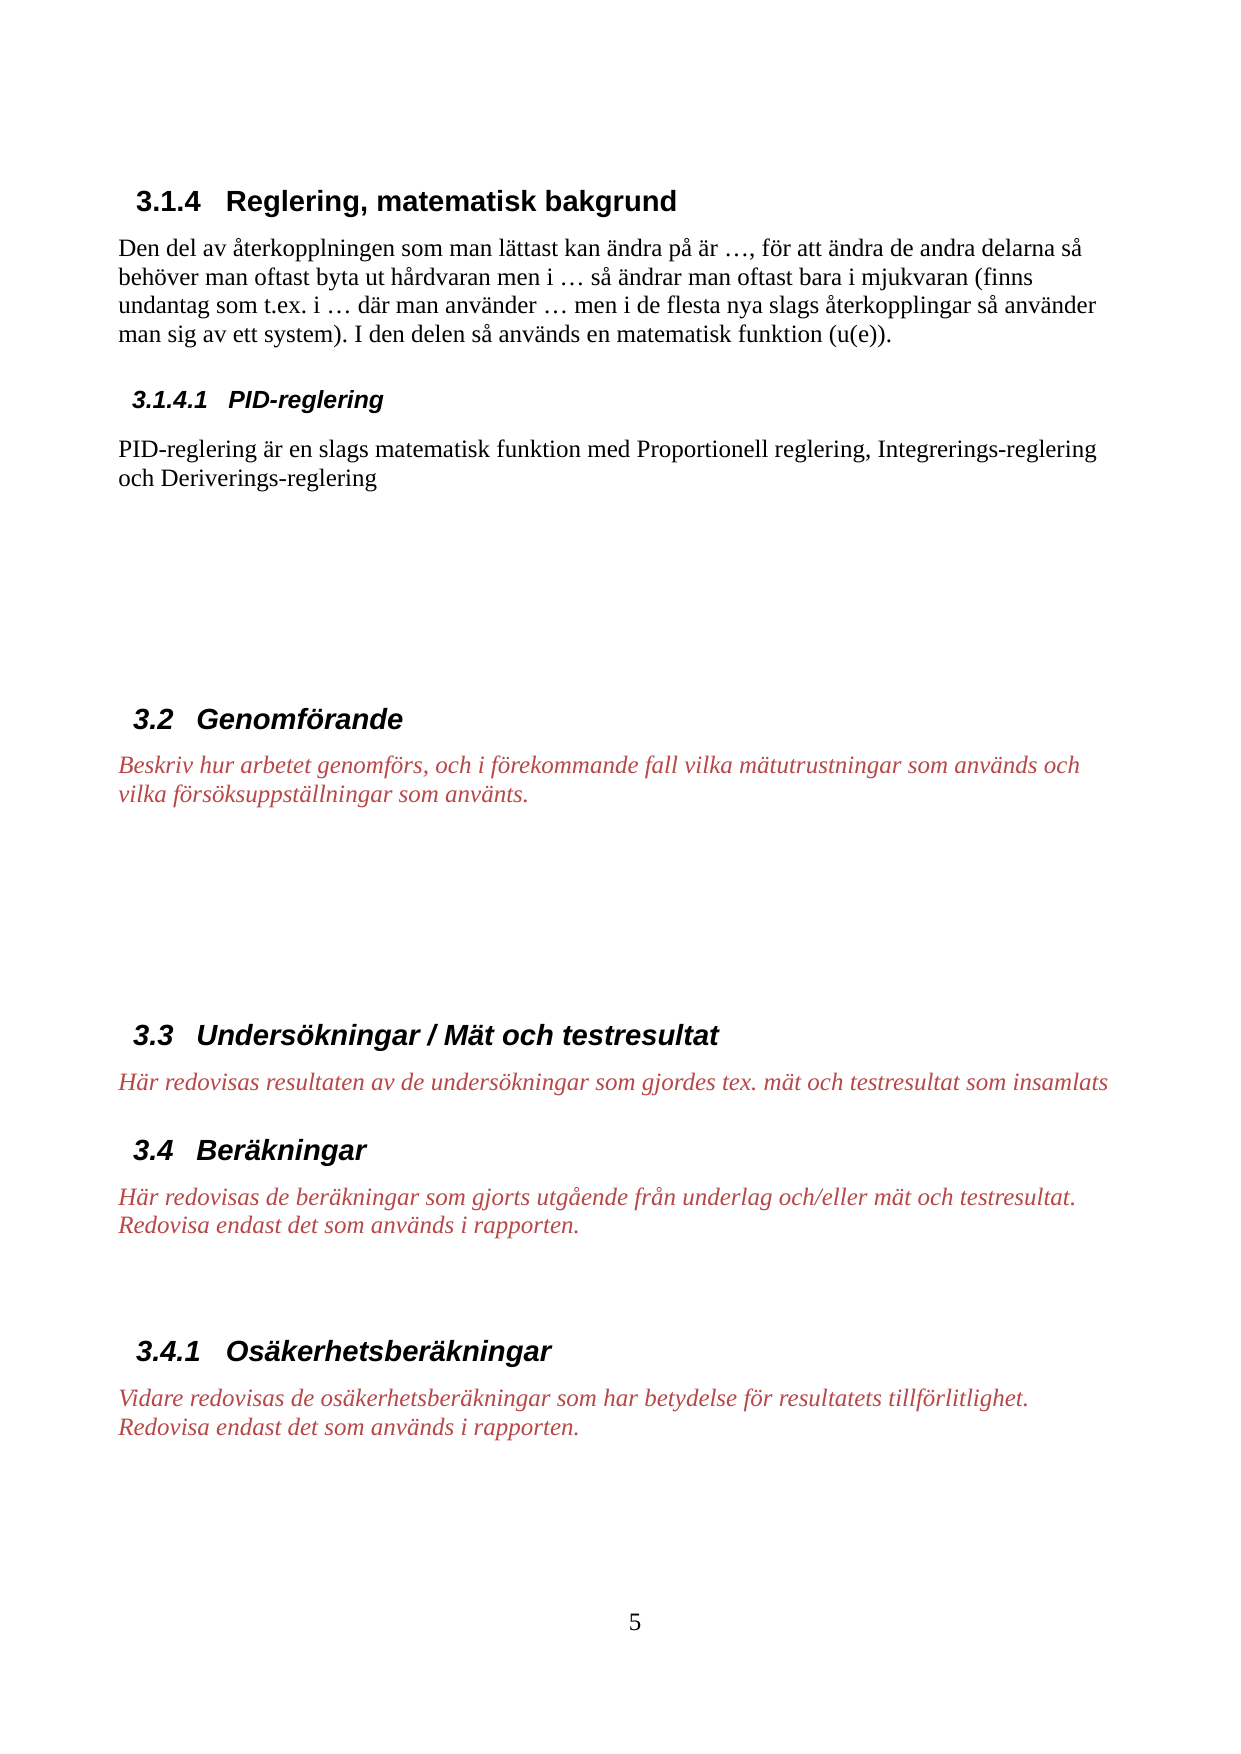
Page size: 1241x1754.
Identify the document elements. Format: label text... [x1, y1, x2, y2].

subtitle Undersökningar / Mät och testresultat [133, 1018, 1122, 1052]
text Vidare redovisas de osäkerhetsberäkningar som har betydelse för resultatets tillförlitlighet. Redovisa endast det som används i rapporten. [118, 1380, 1122, 1441]
subtitle Beräkningar [133, 1133, 1122, 1167]
text Här redovisas de beräkningar som gjorts utgående från underlag och/eller mät och testresultat. Redovisa endast det som används i rapporten. [118, 1179, 1122, 1239]
subtitle Reglering, matematisk bakgrund [136, 184, 1122, 218]
text Här redovisas resultaten av de undersökningar som gjordes tex. mät och testresultat som insamlats [118, 1064, 1122, 1096]
text Den del av återkopplningen som man lättast kan ändra på är …, för att ändra de andra delarna så behöver man oftast byta ut hårdvaran men i … så ändrar man oftast bara i mjukvaran (finns undantag som t.ex. i … där man använder … men i de flesta nya slags återkopplingar så använder man sig av ett system). I den delen så används en matematisk funktion (u(e)). [118, 230, 1122, 348]
subtitle Genomförande [133, 702, 1122, 735]
text Beskriv hur arbetet genomförs, och i förekommande fall vilka mätutrustningar som används och vilka försöksuppställningar som använts. [118, 748, 1122, 808]
subtitle 3.1.4.1 PID-reglering [118, 386, 1122, 414]
text PID-reglering är en slags matematisk funktion med Proportionell reglering, Integrerings-reglering och Deriverings-reglering [118, 427, 1122, 492]
subtitle Osäkerhetsberäkningar [136, 1334, 1122, 1368]
